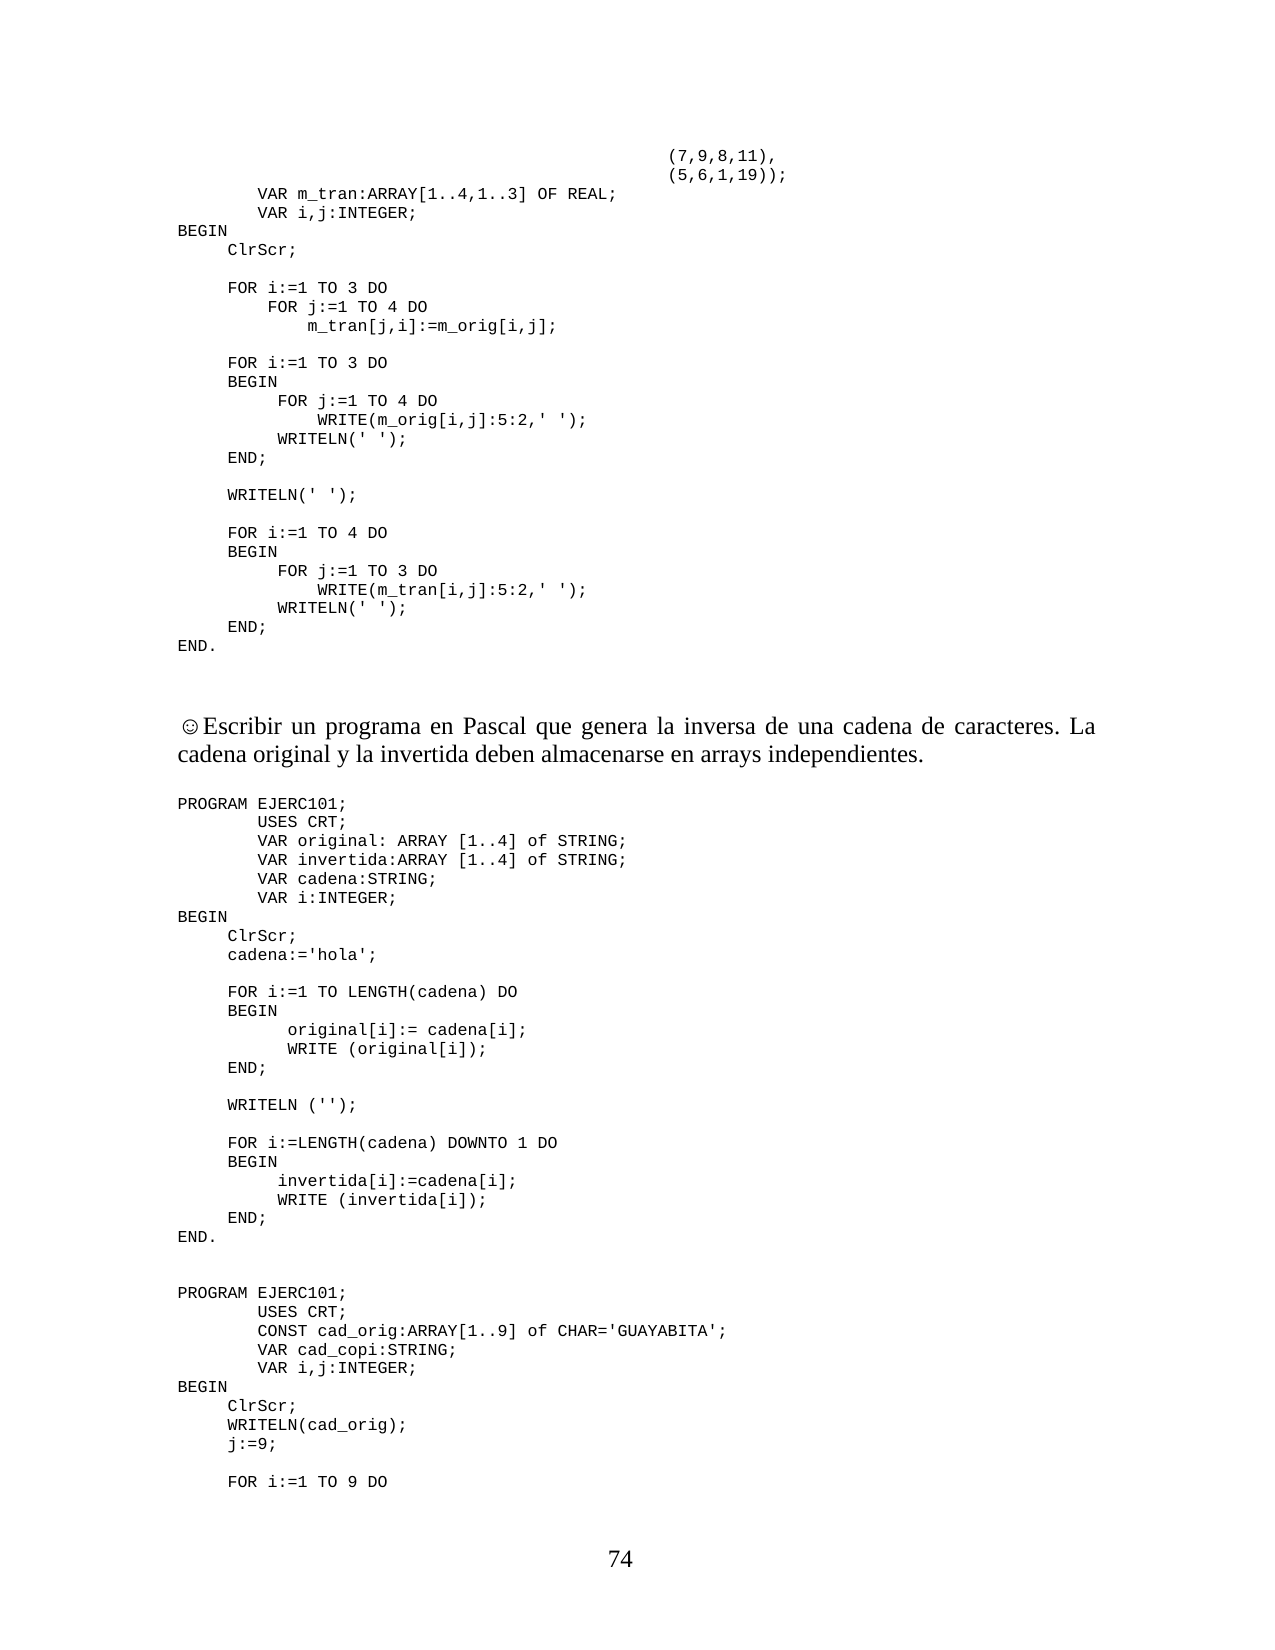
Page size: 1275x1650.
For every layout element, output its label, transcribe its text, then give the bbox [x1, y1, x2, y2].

text BEGIN [177, 223, 1098, 242]
text ClrScr; [177, 242, 1098, 261]
text ☺Escribir un programa en Pascal que genera la inversa de una cadena de caracteres. La cadena original y la invertida deben almacenarse en arrays independientes. [177, 712, 1098, 767]
text PROGRAM EJERC101; [177, 1284, 1098, 1303]
text VAR m_tran:ARRAY[1..4,1..3] OF REAL; [177, 185, 1098, 204]
text j:=9; [177, 1435, 1098, 1454]
text BEGIN [177, 543, 1098, 562]
text BEGIN [177, 908, 1098, 927]
text BEGIN [177, 1003, 1098, 1021]
text WRITELN(cad_orig); [177, 1417, 1098, 1435]
text BEGIN [177, 1153, 1098, 1172]
text WRITE(m_tran[i,j]:5:2,' '); [177, 581, 1098, 600]
text USES CRT; [177, 814, 1098, 833]
text END. [177, 1229, 1098, 1248]
text ClrScr; [177, 927, 1098, 946]
text BEGIN [177, 1379, 1098, 1398]
text WRITE (invertida[i]); [177, 1191, 1098, 1210]
text END. [177, 638, 1098, 657]
text VAR original: ARRAY [1..4] of STRING; [177, 833, 1098, 852]
text WRITE (original[i]); [177, 1040, 1098, 1059]
text FOR i:=1 TO 3 DO [177, 279, 1098, 298]
text invertida[i]:=cadena[i]; [177, 1172, 1098, 1191]
text FOR i:=1 TO 9 DO [177, 1473, 1098, 1492]
text (7,9,8,11), [177, 148, 1098, 166]
text FOR j:=1 TO 4 DO [177, 393, 1098, 412]
text WRITELN (''); [177, 1097, 1098, 1116]
text WRITELN(' '); [177, 487, 1098, 506]
text VAR invertida:ARRAY [1..4] of STRING; [177, 852, 1098, 871]
text WRITE(m_orig[i,j]:5:2,' '); [177, 412, 1098, 430]
text FOR i:=1 TO 4 DO [177, 525, 1098, 543]
text PROGRAM EJERC101; [177, 795, 1098, 814]
text WRITELN(' '); [177, 600, 1098, 619]
text FOR i:=1 TO LENGTH(cadena) DO [177, 984, 1098, 1003]
text END; [177, 449, 1098, 468]
text WRITELN(' '); [177, 430, 1098, 449]
text USES CRT; [177, 1303, 1098, 1322]
text BEGIN [177, 374, 1098, 393]
text m_tran[j,i]:=m_orig[i,j]; [177, 317, 1098, 336]
text FOR j:=1 TO 3 DO [177, 562, 1098, 581]
text END; [177, 1210, 1098, 1229]
text VAR cad_copi:STRING; [177, 1341, 1098, 1360]
text VAR i,j:INTEGER; [177, 204, 1098, 223]
text (5,6,1,19)); [177, 166, 1098, 185]
text FOR i:=LENGTH(cadena) DOWNTO 1 DO [177, 1134, 1098, 1153]
text ClrScr; [177, 1398, 1098, 1417]
text END; [177, 1059, 1098, 1078]
text original[i]:= cadena[i]; [177, 1021, 1098, 1040]
text END; [177, 619, 1098, 638]
text FOR i:=1 TO 3 DO [177, 355, 1098, 374]
text CONST cad_orig:ARRAY[1..9] of CHAR='GUAYABITA'; [177, 1322, 1098, 1341]
text VAR cadena:STRING; [177, 871, 1098, 889]
text FOR j:=1 TO 4 DO [177, 298, 1098, 317]
text cadena:='hola'; [177, 946, 1098, 965]
text VAR i,j:INTEGER; [177, 1360, 1098, 1379]
text VAR i:INTEGER; [177, 889, 1098, 908]
